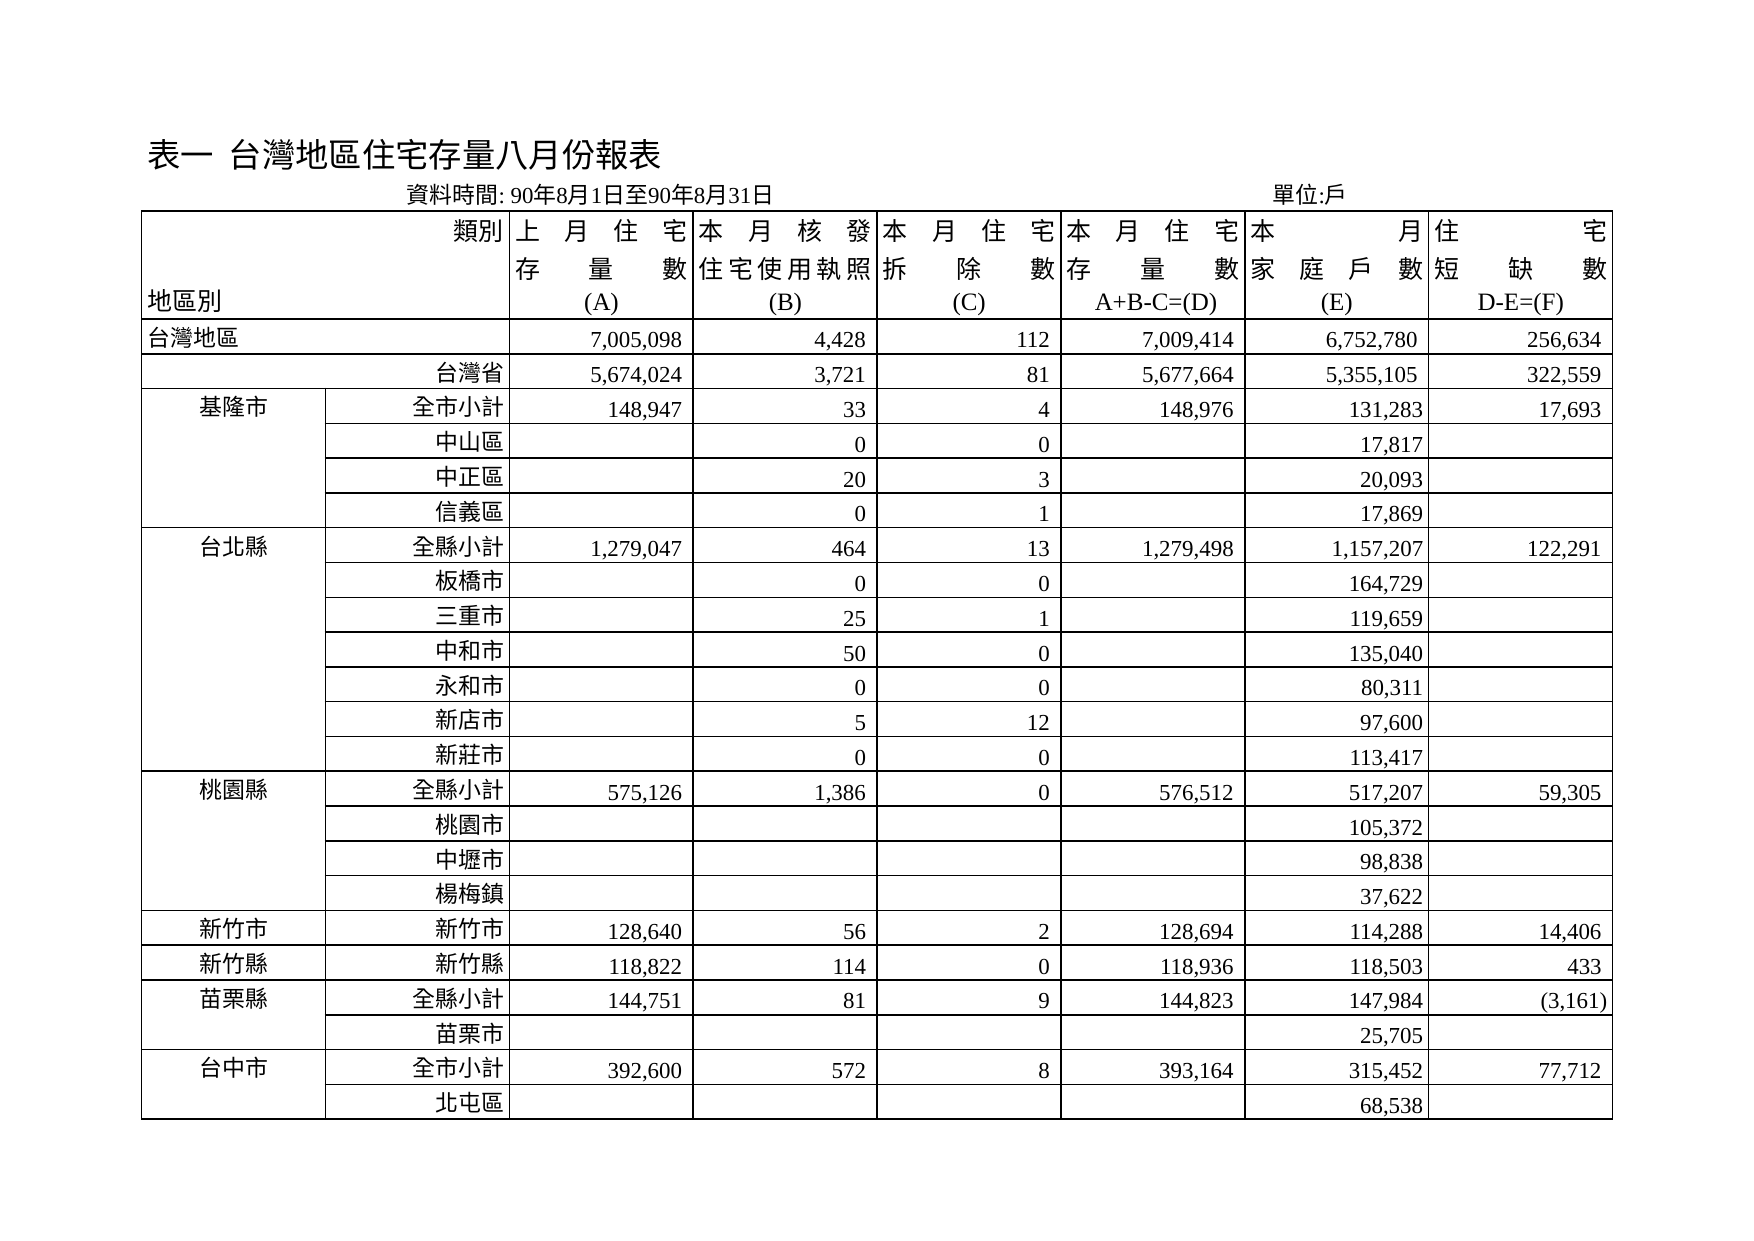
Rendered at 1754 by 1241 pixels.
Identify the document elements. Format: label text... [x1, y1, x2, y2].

table_cell [1429, 598, 1612, 631]
table_cell (A) [510, 286, 692, 318]
table_cell 433 [1429, 946, 1612, 979]
table_cell A+B-C=(D) [1062, 286, 1244, 318]
table_cell 12 [878, 702, 1060, 736]
table_cell [510, 1085, 692, 1118]
table_cell [510, 459, 692, 492]
table_cell 0 [878, 668, 1060, 701]
table_cell 3,721 [694, 355, 876, 388]
table_cell 9 [878, 981, 1060, 1014]
table_cell 本月住宅 [878, 212, 1060, 248]
table_cell 7,005,098 [510, 320, 692, 353]
table_cell 8 [878, 1050, 1060, 1083]
table_cell [1062, 563, 1244, 596]
table_cell 新竹縣 [142, 946, 325, 979]
table_cell [510, 668, 692, 701]
table_cell 中壢市 [326, 842, 509, 875]
table_cell 14,406 [1429, 911, 1612, 944]
table_cell [1062, 737, 1244, 770]
table_cell [878, 842, 1060, 875]
table_cell 5,355,105 [1246, 355, 1428, 388]
table_cell 5,677,664 [1062, 355, 1244, 388]
table_cell 0 [694, 563, 876, 596]
table_cell 128,694 [1062, 911, 1244, 944]
table_cell [694, 1016, 876, 1049]
table_cell [694, 876, 876, 909]
table_cell D-E=(F) [1429, 286, 1612, 318]
table_cell 7,009,414 [1062, 320, 1244, 353]
table_cell [878, 1085, 1060, 1118]
table_cell 信義區 [326, 494, 509, 527]
table_cell 苗栗縣 [142, 981, 325, 1049]
table_cell 25,705 [1246, 1016, 1428, 1049]
table_cell 0 [694, 668, 876, 701]
table_cell 6,752,780 [1246, 320, 1428, 353]
table_cell 0 [878, 737, 1060, 770]
table_cell 存量數 [510, 248, 692, 286]
table_cell (3,161) [1429, 981, 1612, 1014]
table_cell 0 [694, 494, 876, 527]
table_cell [878, 807, 1060, 840]
table_cell 拆除數 [878, 248, 1060, 286]
table_cell 572 [694, 1050, 876, 1083]
table_cell 全市小計 [326, 389, 509, 422]
table_cell [510, 494, 692, 527]
table_cell 25 [694, 598, 876, 631]
table_cell 2 [878, 911, 1060, 944]
table_cell 北屯區 [326, 1085, 509, 1118]
table_cell 20 [694, 459, 876, 492]
table_cell 17,869 [1246, 494, 1428, 527]
table_cell 59,305 [1429, 772, 1612, 805]
table_cell 4 [878, 389, 1060, 422]
table_cell 0 [878, 563, 1060, 596]
table_cell 56 [694, 911, 876, 944]
table_header 表一 台灣地區住宅存量八月份報表 [142, 129, 1613, 177]
table_cell [510, 563, 692, 596]
table_cell [510, 702, 692, 736]
table_cell 永和市 [326, 668, 509, 701]
table_cell [1062, 668, 1244, 701]
table_cell 128,640 [510, 911, 692, 944]
table_cell 台灣地區 [142, 320, 509, 353]
table_cell 本月核發 [694, 212, 876, 248]
table_cell 322,559 [1429, 355, 1612, 388]
table_cell 1 [878, 494, 1060, 527]
table_cell 77,712 [1429, 1050, 1612, 1083]
table_cell 464 [694, 528, 876, 562]
table_cell 新竹市 [142, 911, 325, 944]
table_cell 393,164 [1062, 1050, 1244, 1083]
table_cell 1,386 [694, 772, 876, 805]
table_cell 桃園市 [326, 807, 509, 840]
table_cell 新竹縣 [326, 946, 509, 979]
table_cell 台北縣 [142, 528, 325, 770]
table_cell [510, 737, 692, 770]
table_cell 台灣省 [142, 355, 509, 388]
table_cell [1062, 702, 1244, 736]
table_cell 存量數 [1062, 248, 1244, 286]
table_cell [1062, 1085, 1244, 1118]
table_cell [1429, 668, 1612, 701]
table_cell [1062, 1016, 1244, 1049]
table_cell [694, 1085, 876, 1118]
table_cell 37,622 [1246, 876, 1428, 909]
table_cell 中正區 [326, 459, 509, 492]
table_cell 114 [694, 946, 876, 979]
table_cell 資料時間: 90年8月1日至90年8月31日 單位:戶 [142, 177, 1613, 210]
table_cell 1,279,047 [510, 528, 692, 562]
table_cell 全縣小計 [326, 528, 509, 562]
table_cell 全縣小計 [326, 981, 509, 1014]
table_cell [1429, 702, 1612, 736]
table_cell 81 [694, 981, 876, 1014]
table_cell 164,729 [1246, 563, 1428, 596]
table_cell 17,817 [1246, 424, 1428, 457]
table_cell [1062, 424, 1244, 457]
table_cell 全市小計 [326, 1050, 509, 1083]
table_cell [878, 1016, 1060, 1049]
table_cell [510, 876, 692, 909]
table_cell 0 [694, 424, 876, 457]
table_cell 基隆市 [142, 389, 325, 527]
table_cell 桃園縣 [142, 772, 325, 909]
table_cell 1,157,207 [1246, 528, 1428, 562]
table_cell 131,283 [1246, 389, 1428, 422]
table_cell 本月住宅 [1062, 212, 1244, 248]
table_cell 5 [694, 702, 876, 736]
table_cell 144,751 [510, 981, 692, 1014]
table_cell [1062, 842, 1244, 875]
table_cell [1062, 598, 1244, 631]
table_cell [1429, 1016, 1612, 1049]
table_cell 中山區 [326, 424, 509, 457]
table_cell 3 [878, 459, 1060, 492]
table_cell 68,538 [1246, 1085, 1428, 1118]
table_cell 中和市 [326, 633, 509, 666]
table_cell [510, 842, 692, 875]
table_cell 0 [878, 946, 1060, 979]
table_cell 新竹市 [326, 911, 509, 944]
table_cell 135,040 [1246, 633, 1428, 666]
table_cell 苗栗市 [326, 1016, 509, 1049]
table_cell 575,126 [510, 772, 692, 805]
table_cell 112 [878, 320, 1060, 353]
table_cell 新店市 [326, 702, 509, 736]
table_cell [694, 807, 876, 840]
table_cell 33 [694, 389, 876, 422]
table_cell 147,984 [1246, 981, 1428, 1014]
table_cell [1429, 494, 1612, 527]
table_cell 576,512 [1062, 772, 1244, 805]
table_cell (C) [878, 286, 1060, 318]
table_cell 新莊市 [326, 737, 509, 770]
table_cell [510, 424, 692, 457]
table_cell 148,947 [510, 389, 692, 422]
table_cell 短缺數 [1429, 248, 1612, 286]
table_cell [510, 598, 692, 631]
table_cell [1429, 424, 1612, 457]
table_cell 住宅使用執照 [694, 248, 876, 286]
table_cell 類別 地區別 [142, 212, 509, 318]
table_cell 113,417 [1246, 737, 1428, 770]
table_cell 114,288 [1246, 911, 1428, 944]
table_cell [1429, 876, 1612, 909]
table_cell [1429, 842, 1612, 875]
table_cell 517,207 [1246, 772, 1428, 805]
table_cell [1429, 633, 1612, 666]
table_cell [510, 633, 692, 666]
table_cell 315,452 [1246, 1050, 1428, 1083]
table_cell 144,823 [1062, 981, 1244, 1014]
table_cell [1062, 459, 1244, 492]
table_cell [1429, 459, 1612, 492]
table_cell 5,674,024 [510, 355, 692, 388]
table_cell 97,600 [1246, 702, 1428, 736]
table_cell 0 [878, 772, 1060, 805]
table_cell [1062, 633, 1244, 666]
table_cell [1062, 494, 1244, 527]
table_cell 板橋市 [326, 563, 509, 596]
table_cell [1429, 1085, 1612, 1118]
table_cell 0 [878, 424, 1060, 457]
table_cell [1429, 563, 1612, 596]
table_cell [1429, 737, 1612, 770]
table_cell 家庭戶數 [1246, 248, 1428, 286]
table_cell 148,976 [1062, 389, 1244, 422]
table_cell 17,693 [1429, 389, 1612, 422]
table_cell [1429, 807, 1612, 840]
table_cell 80,311 [1246, 668, 1428, 701]
table_cell 105,372 [1246, 807, 1428, 840]
table_cell [1062, 876, 1244, 909]
table_cell [878, 876, 1060, 909]
table_cell 20,093 [1246, 459, 1428, 492]
table_cell [510, 1016, 692, 1049]
table_cell 50 [694, 633, 876, 666]
table_cell 全縣小計 [326, 772, 509, 805]
table_cell 1,279,498 [1062, 528, 1244, 562]
table_cell 4,428 [694, 320, 876, 353]
table_cell 256,634 [1429, 320, 1612, 353]
table_cell 本月 [1246, 212, 1428, 248]
table_cell 13 [878, 528, 1060, 562]
table_cell 81 [878, 355, 1060, 388]
table_cell 住宅 [1429, 212, 1612, 248]
table_cell [694, 842, 876, 875]
table_cell 119,659 [1246, 598, 1428, 631]
table_cell 122,291 [1429, 528, 1612, 562]
table_cell 118,936 [1062, 946, 1244, 979]
table_cell 392,600 [510, 1050, 692, 1083]
table_cell 三重市 [326, 598, 509, 631]
table_cell 98,838 [1246, 842, 1428, 875]
table_cell 上月住宅 [510, 212, 692, 248]
table_cell [510, 807, 692, 840]
table_cell 0 [878, 633, 1060, 666]
table_cell 楊梅鎮 [326, 876, 509, 909]
table_cell 118,822 [510, 946, 692, 979]
table_cell (B) [694, 286, 876, 318]
table_cell 118,503 [1246, 946, 1428, 979]
table_cell 台中市 [142, 1050, 325, 1118]
table_cell [1062, 807, 1244, 840]
table_cell (E) [1246, 286, 1428, 318]
table_cell 1 [878, 598, 1060, 631]
table_cell 0 [694, 737, 876, 770]
